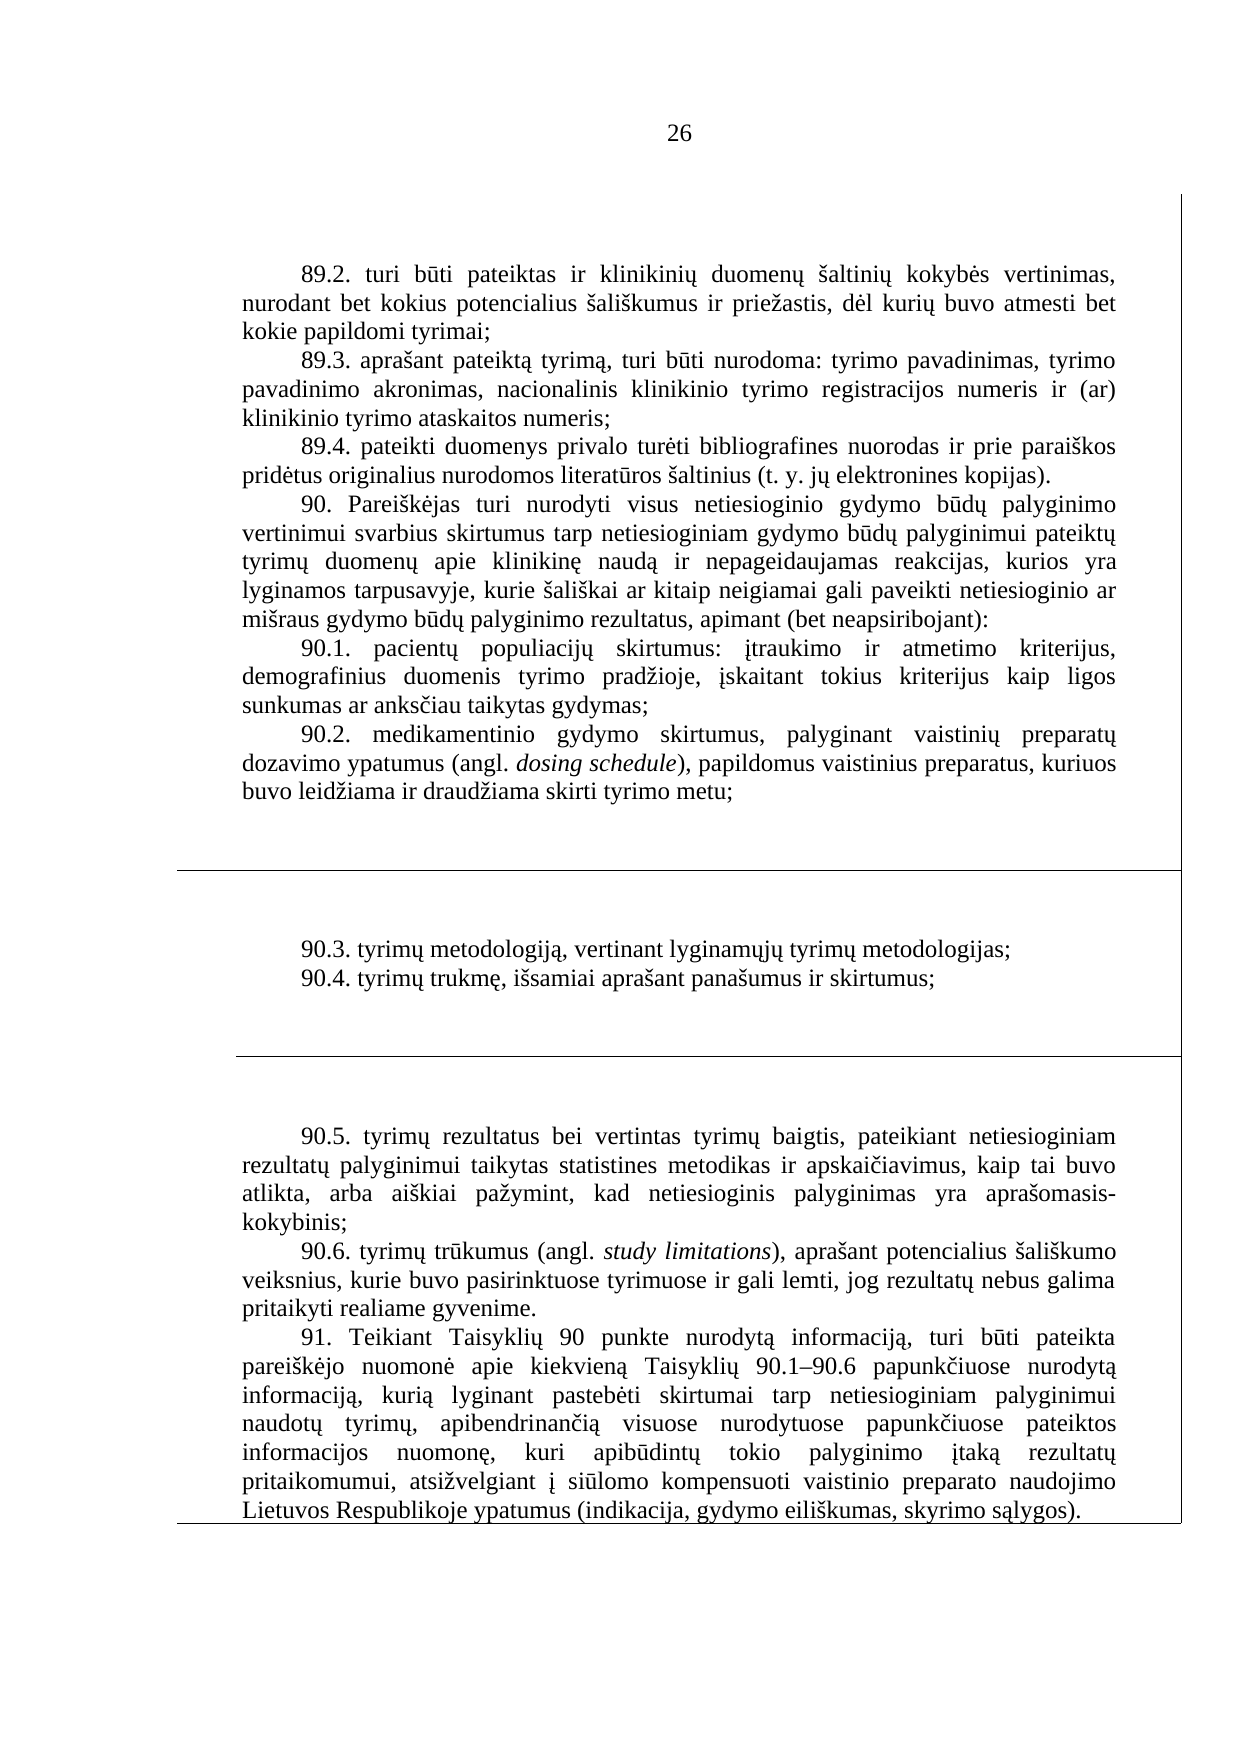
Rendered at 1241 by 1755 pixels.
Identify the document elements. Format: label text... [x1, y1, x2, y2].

text 90.4. tyrimų trukmę, išsamiai aprašant panašumus ir skirtumus; [236, 963, 1181, 1056]
text 90.6. tyrimų trūkumus (angl. study limitations), aprašant potencialius šališkumo veiksnius, kurie buvo pasirinktuose tyrimuose ir gali lemti, jog rezultatų nebus galima pritaikyti realiame gyvenime. [177, 1236, 1181, 1322]
text 91. Teikiant Taisyklių 90 punkte nurodytą informaciją, turi būti pateikta pareiškėjo nuomonė apie kiekvieną Taisyklių 90.1–90.6 papunkčiuose nurodytą informaciją, kurią lyginant pastebėti skirtumai tarp netiesioginiam palyginimui naudotų tyrimų, apibendrinančią visuose nurodytuose papunkčiuose pateiktos informacijos nuomonę, kuri apibūdintų tokio palyginimo įtaką rezultatų pritaikomumui, atsižvelgiant į siūlomo kompensuoti vaistinio preparato naudojimo Lietuvos Respublikoje ypatumus (indikacija, gydymo eiliškumas, skyrimo sąlygos). [177, 1322, 1181, 1523]
text 90.3. tyrimų metodologiją, vertinant lyginamųjų tyrimų metodologijas; [236, 870, 1181, 963]
text 90. Pareiškėjas turi nurodyti visus netiesioginio gydymo būdų palyginimo vertinimui svarbius skirtumus tarp netiesioginiam gydymo būdų palyginimui pateiktų tyrimų duomenų apie klinikinę naudą ir nepageidaujamas reakcijas, kurios yra lyginamos tarpusavyje, kurie šališkai ar kitaip neigiamai gali paveikti netiesioginio ar mišraus gydymo būdų palyginimo rezultatus, apimant (bet neapsiribojant): [177, 489, 1181, 633]
text 90.2. medikamentinio gydymo skirtumus, palyginant vaistinių preparatų dozavimo ypatumus (angl. dosing schedule), papildomus vaistinius preparatus, kuriuos buvo leidžiama ir draudžiama skirti tyrimo metu; [177, 719, 1181, 870]
text 89.2. turi būti pateiktas ir klinikinių duomenų šaltinių kokybės vertinimas, nurodant bet kokius potencialius šališkumus ir priežastis, dėl kurių buvo atmesti bet kokie papildomi tyrimai; [177, 194, 1181, 345]
text 90.1. pacientų populiacijų skirtumus: įtraukimo ir atmetimo kriterijus, demografinius duomenis tyrimo pradžioje, įskaitant tokius kriterijus kaip ligos sunkumas ar anksčiau taikytas gydymas; [177, 633, 1181, 719]
text 89.3. aprašant pateiktą tyrimą, turi būti nurodoma: tyrimo pavadinimas, tyrimo pavadinimo akronimas, nacionalinis klinikinio tyrimo registracijos numeris ir (ar) klinikinio tyrimo ataskaitos numeris; [177, 345, 1181, 431]
text 90.5. tyrimų rezultatus bei vertintas tyrimų baigtis, pateikiant netiesioginiam rezultatų palyginimui taikytas statistines metodikas ir apskaičiavimus, kaip tai buvo atlikta, arba aiškiai pažymint, kad netiesioginis palyginimas yra aprašomasis-kokybinis; [177, 1056, 1181, 1236]
text 89.4. pateikti duomenys privalo turėti bibliografines nuorodas ir prie paraiškos pridėtus originalius nurodomos literatūros šaltinius (t. y. jų elektronines kopijas). [177, 431, 1181, 489]
